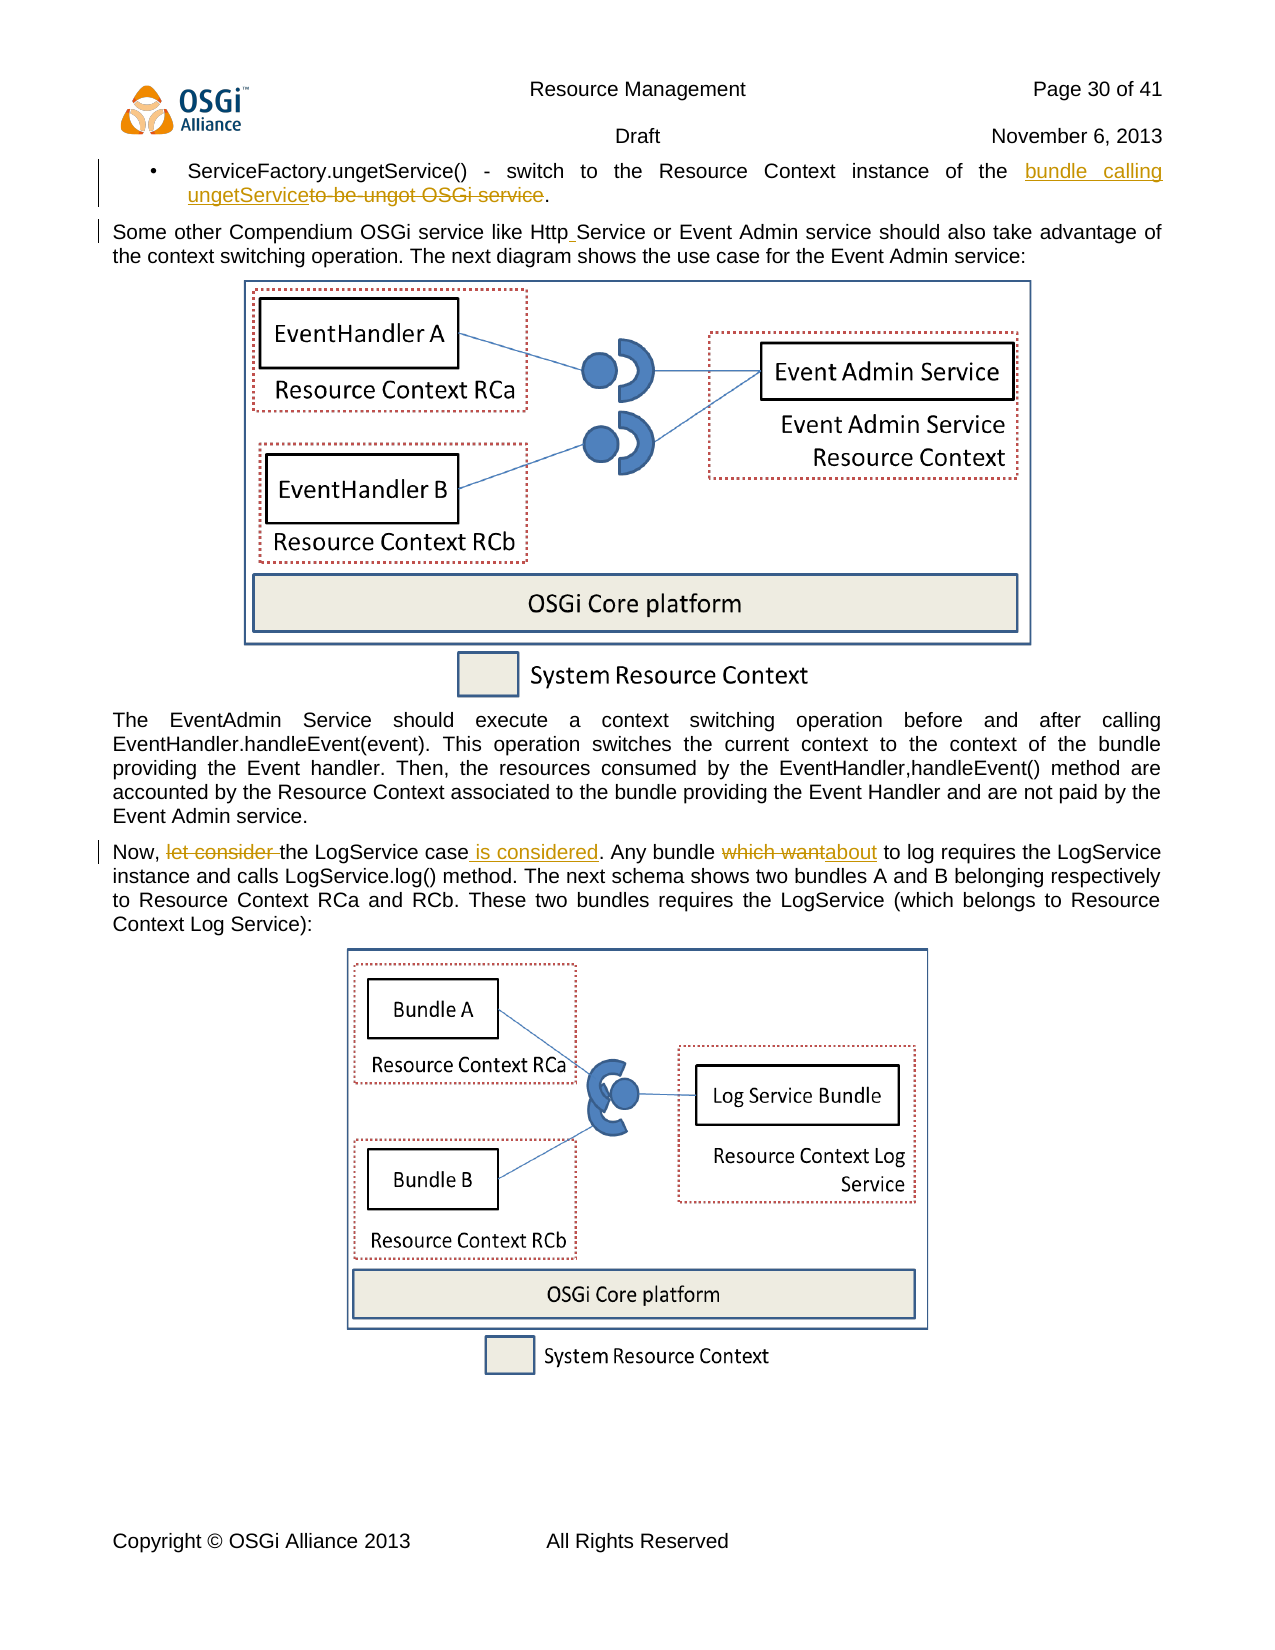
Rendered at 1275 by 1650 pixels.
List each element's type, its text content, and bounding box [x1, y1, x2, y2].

text Now, the LogService case is considered. Any bundle about to log requires the LogService instance and calls LogService.log() method. The next schema shows two bundles A and B belonging respectively to Resource Context RCa and RCb. These two bundles requires the LogService (which belongs to Resource Context Log Service): [112, 840, 1162, 936]
picture [243, 280, 1032, 708]
text Some other Compendium OSGi service like Http Service or Event Admin service should also take advantage of the context switching operation. The next diagram shows the use case for the Event Admin service: [112, 219, 1162, 267]
text The EventAdmin Service should execute a context switching operation before and after calling EventHandler.handleEvent(event). This operation switches the current context to the context of the bundle providing the Event handler. Then, the resources consumed by the EventHandler,handleEvent() method are accounted by the Resource Context associated to the bundle providing the Event Handler and are not paid by the Event Admin service. [112, 280, 1162, 828]
picture [346, 948, 929, 1384]
list ServiceFactory.ungetService() - switch to the Resource Context instance of the bundle calling ungetService. [150, 159, 1162, 207]
picture [113, 78, 257, 142]
